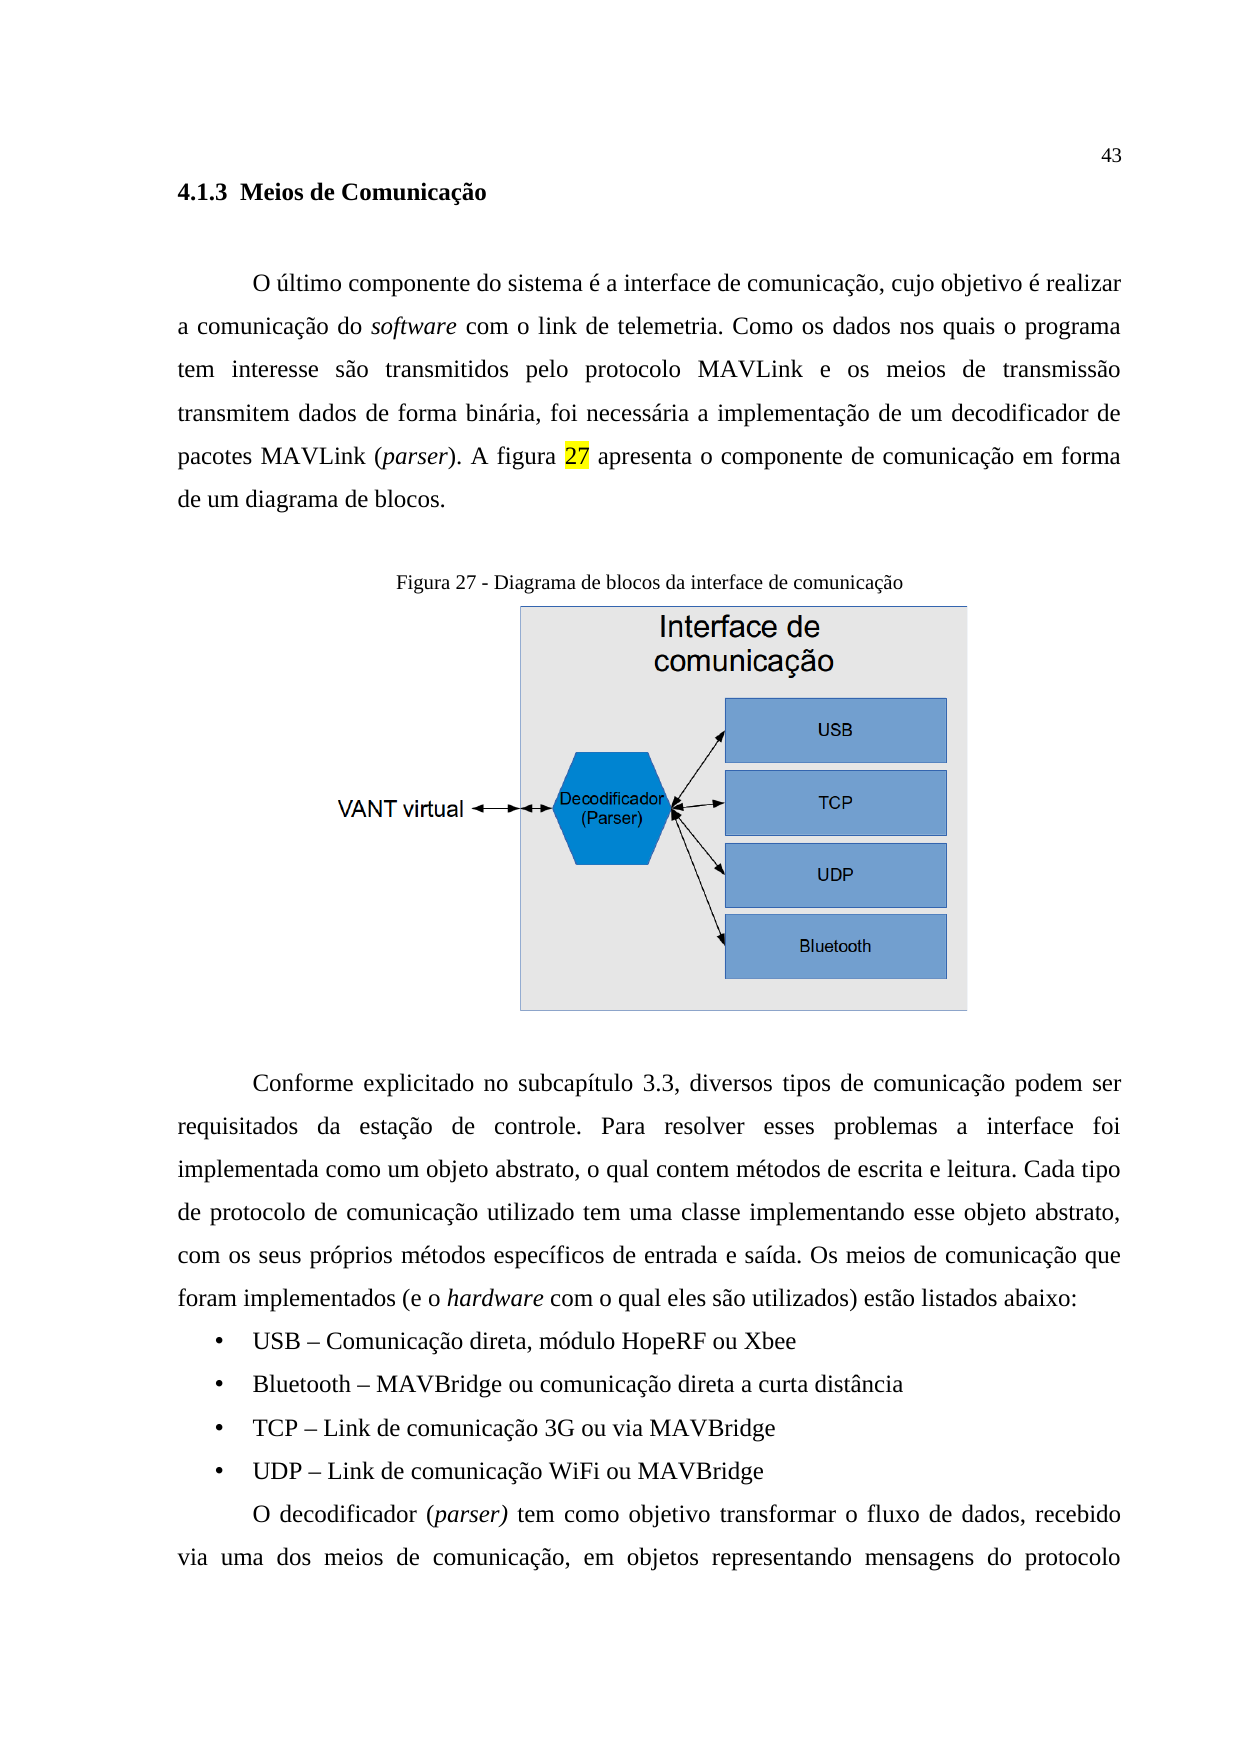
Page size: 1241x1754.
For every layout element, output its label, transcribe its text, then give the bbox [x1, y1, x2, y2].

list Diagrama de blocos da interface de comunicação [177, 570, 1122, 594]
text Conforme explicitado no subcapítulo 3.3, diversos tipos de comunicação podem ser requisitados da estação de controle. Para resolver esses problemas a interface foi implementada como um objeto abstrato, o qual contem métodos de escrita e leitura. Cada tipo de protocolo de comunicação utilizado tem uma classe implementando esse objeto abstrato, com os seus próprios métodos específicos de entrada e saída. Os meios de comunicação que foram implementados (e o hardware com o qual eles são utilizados) estão listados abaixo: [177, 1068, 1122, 1312]
list UDP – Link de comunicação WiFi ou MAVBridge [215, 1456, 1122, 1484]
picture [331, 606, 968, 1011]
list Bluetooth – MAVBridge ou comunicação direta a curta distância [215, 1369, 1122, 1398]
list TCP – Link de comunicação 3G ou via MAVBridge [215, 1413, 1122, 1441]
text O último componente do sistema é a interface de comunicação, cujo objetivo é realizar a comunicação do software com o link de telemetria. Como os dados nos quais o programa tem interesse são transmitidos pelo protocolo MAVLink e os meios de transmissão transmitem dados de forma binária, foi necessária a implementação de um decodificador de pacotes MAVLink (parser). A figura 27 apresenta o componente de comunicação em forma de um diagrama de blocos. [177, 268, 1122, 513]
text O decodificador (parser) tem como objetivo transformar o fluxo de dados, recebido via uma dos meios de comunicação, em objetos representando mensagens do protocolo [177, 1499, 1122, 1571]
subtitle Meios de Comunicação [177, 177, 1122, 206]
list USB – Comunicação direta, módulo HopeRF ou Xbee [215, 1326, 1122, 1355]
